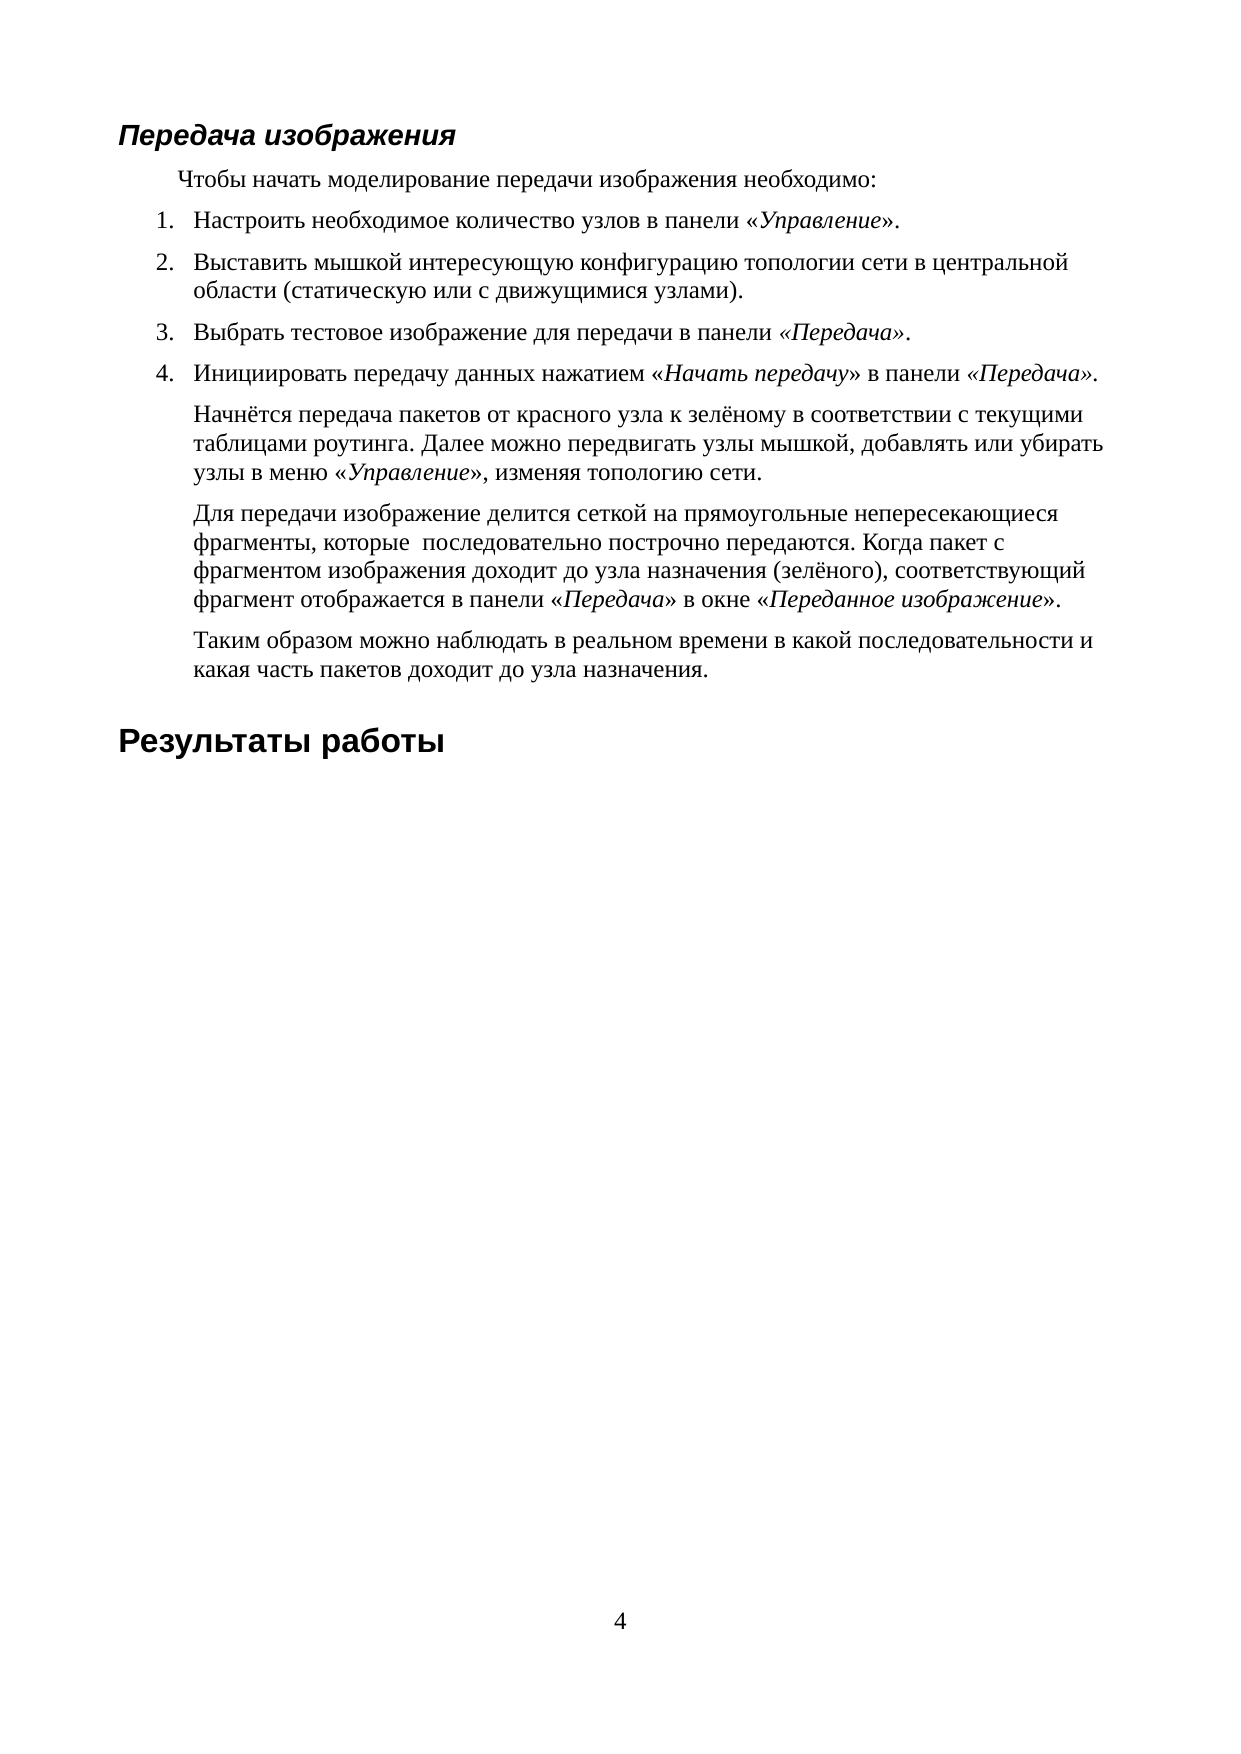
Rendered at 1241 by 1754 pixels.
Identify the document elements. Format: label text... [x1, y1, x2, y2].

list Выбрать тестовое изображение для передачи в панели «Передача». [156, 317, 1122, 345]
list Таким образом можно наблюдать в реальном времени в какой последовательности и какая часть пакетов доходит до узла назначения. [156, 625, 1122, 683]
list Инициировать передачу данных нажатием «Начать передачу» в панели «Передача». [156, 358, 1122, 387]
list Выставить мышкой интересующую конфигурацию топологии сети в центральной области (статическую или с движущимися узлами). [156, 247, 1122, 304]
list Для передачи изображение делится сеткой на прямоугольные непересекающиеся фрагменты, которые последовательно построчно передаются. Когда пакет с фрагментом изображения доходит до узла назначения (зелёного), соответствующий фрагмент отображается в панели «Передача» в окне «Переданное изображение». [156, 498, 1122, 613]
list Настроить необходимое количество узлов в панели «Управление». [156, 205, 1122, 234]
subtitle Результаты работы [118, 720, 1122, 759]
list Начнётся передача пакетов от красного узла к зелёному в соответствии с текущими таблицами роутинга. Далее можно передвигать узлы мышкой, добавлять или убирать узлы в меню «Управление», изменяя топологию сети. [156, 399, 1122, 485]
subtitle Передача изображения [118, 118, 1122, 152]
text Чтобы начать моделирование передачи изображения необходимо: [118, 164, 1122, 193]
